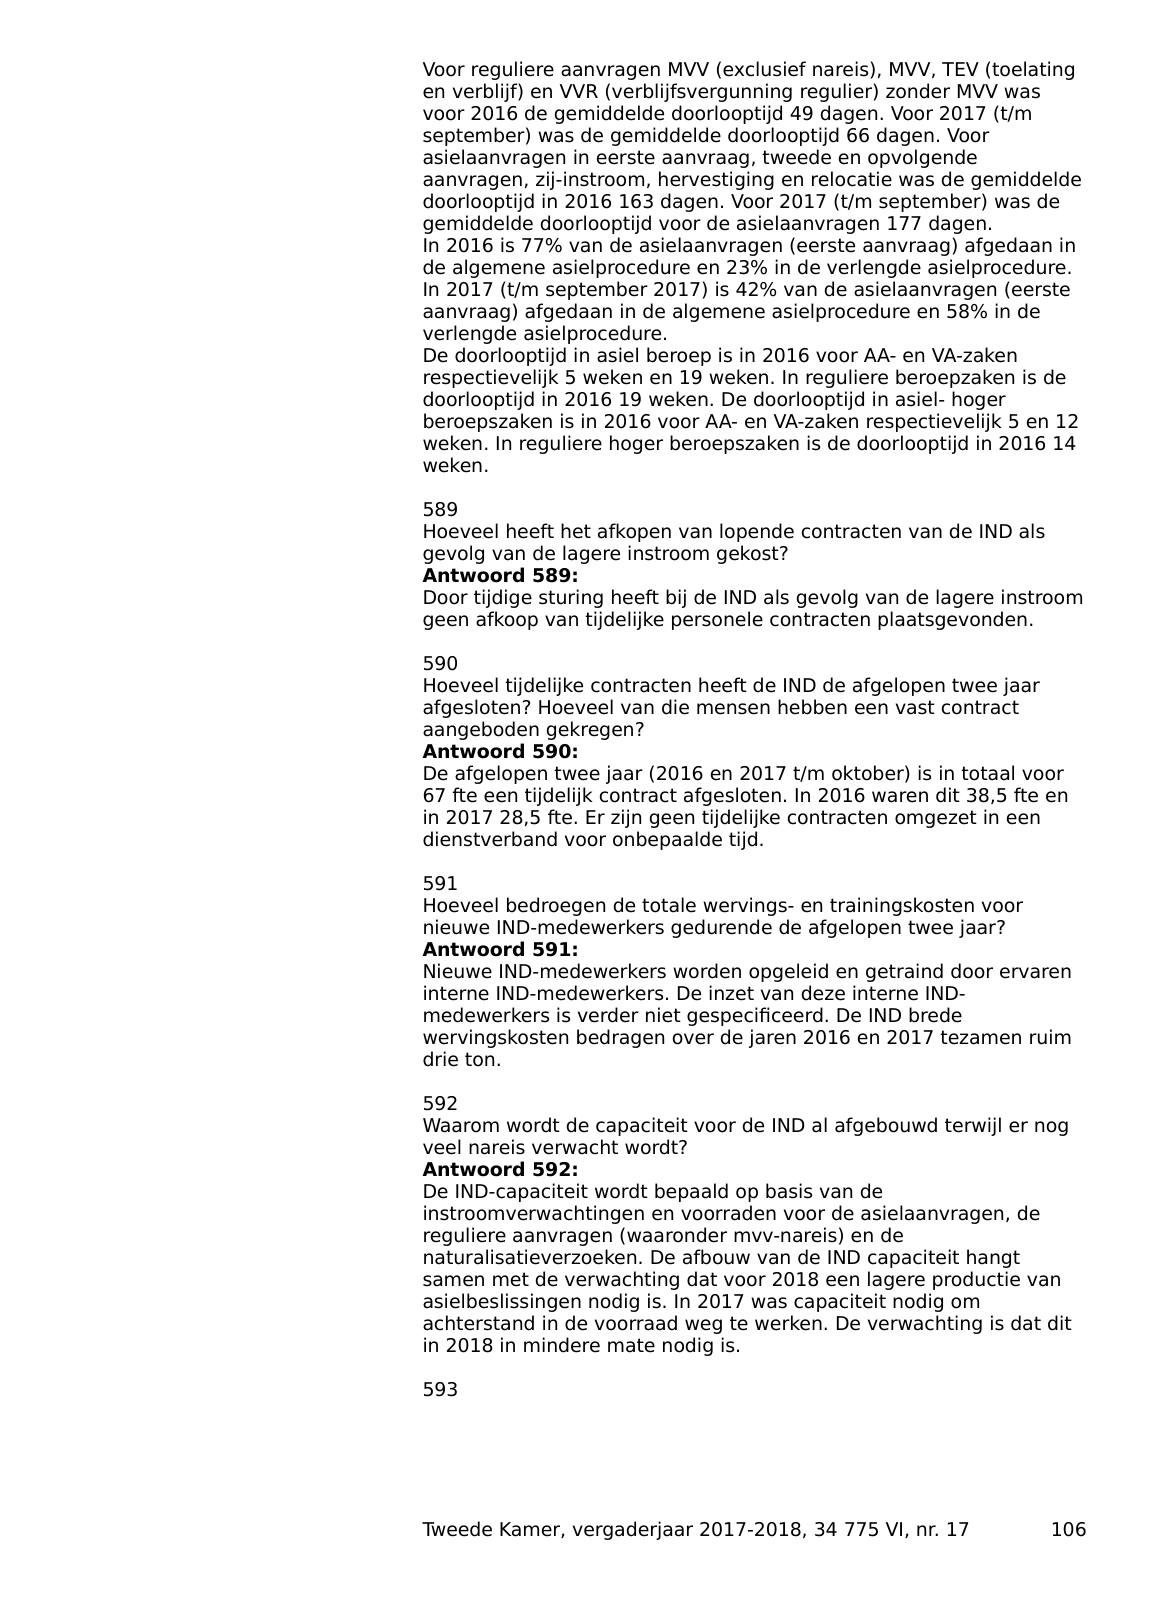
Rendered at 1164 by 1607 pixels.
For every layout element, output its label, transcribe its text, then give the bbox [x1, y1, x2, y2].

text In 2016 is 77% van de asielaanvragen (eerste aanvraag) afgedaan in de algemene asielprocedure en 23% in de verlengde asielprocedure. In 2017 (t/m september 2017) is 42% van de asielaanvragen (eerste aanvraag) afgedaan in de algemene asielprocedure en 58% in de verlengde asielprocedure. [422, 235, 1087, 345]
text Waarom wordt de capaciteit voor de IND al afgebouwd terwijl er nog veel nareis verwacht wordt? [422, 1115, 1087, 1159]
text Hoeveel heeft het afkopen van lopende contracten van de IND als gevolg van de lagere instroom gekost? [422, 521, 1087, 565]
text 593 [422, 1379, 1087, 1401]
text Voor reguliere aanvragen MVV (exclusief nareis), MVV, TEV (toelating en verblijf) en VVR (verblijfsvergunning regulier) zonder MVV was voor 2016 de gemiddelde doorlooptijd 49 dagen. Voor 2017 (t/m september) was de gemiddelde doorlooptijd 66 dagen. Voor asielaanvragen in eerste aanvraag, tweede en opvolgende aanvragen, zij-instroom, hervestiging en relocatie was de gemiddelde doorlooptijd in 2016 163 dagen. Voor 2017 (t/m september) was de gemiddelde doorlooptijd voor de asielaanvragen 177 dagen. [422, 59, 1087, 235]
text Antwoord 590: [422, 741, 1087, 763]
text De doorlooptijd in asiel beroep is in 2016 voor AA- en VA-zaken respectievelijk 5 weken en 19 weken. In reguliere beroepzaken is de doorlooptijd in 2016 19 weken. De doorlooptijd in asiel- hoger beroepszaken is in 2016 voor AA- en VA-zaken respectievelijk 5 en 12 weken. In reguliere hoger beroepszaken is de doorlooptijd in 2016 14 weken. [422, 345, 1087, 477]
text Hoeveel bedroegen de totale wervings- en trainingskosten voor nieuwe IND-medewerkers gedurende de afgelopen twee jaar? [422, 895, 1087, 939]
text De afgelopen twee jaar (2016 en 2017 t/m oktober) is in totaal voor 67 fte een tijdelijk contract afgesloten. In 2016 waren dit 38,5 fte en in 2017 28,5 fte. Er zijn geen tijdelijke contracten omgezet in een dienstverband voor onbepaalde tijd. [422, 763, 1087, 851]
text De IND-capaciteit wordt bepaald op basis van de instroomverwachtingen en voorraden voor de asielaanvragen, de reguliere aanvragen (waaronder mvv-nareis) en de naturalisatieverzoeken. De afbouw van de IND capaciteit hangt samen met de verwachting dat voor 2018 een lagere productie van asielbeslissingen nodig is. In 2017 was capaciteit nodig om achterstand in de voorraad weg te werken. De verwachting is dat dit in 2018 in mindere mate nodig is. [422, 1181, 1087, 1357]
text Nieuwe IND-medewerkers worden opgeleid en getraind door ervaren interne IND-medewerkers. De inzet van deze interne IND-medewerkers is verder niet gespecificeerd. De IND brede wervingskosten bedragen over de jaren 2016 en 2017 tezamen ruim drie ton. [422, 961, 1087, 1071]
text 591 [422, 873, 1087, 895]
text 592 [422, 1093, 1087, 1115]
text Antwoord 592: [422, 1159, 1087, 1181]
text Antwoord 591: [422, 939, 1087, 961]
text Door tijdige sturing heeft bij de IND als gevolg van de lagere instroom geen afkoop van tijdelijke personele contracten plaatsgevonden. [422, 587, 1087, 631]
text 589 [422, 499, 1087, 521]
text 590 [422, 653, 1087, 675]
text Antwoord 589: [422, 565, 1087, 587]
text Hoeveel tijdelijke contracten heeft de IND de afgelopen twee jaar afgesloten? Hoeveel van die mensen hebben een vast contract aangeboden gekregen? [422, 675, 1087, 741]
